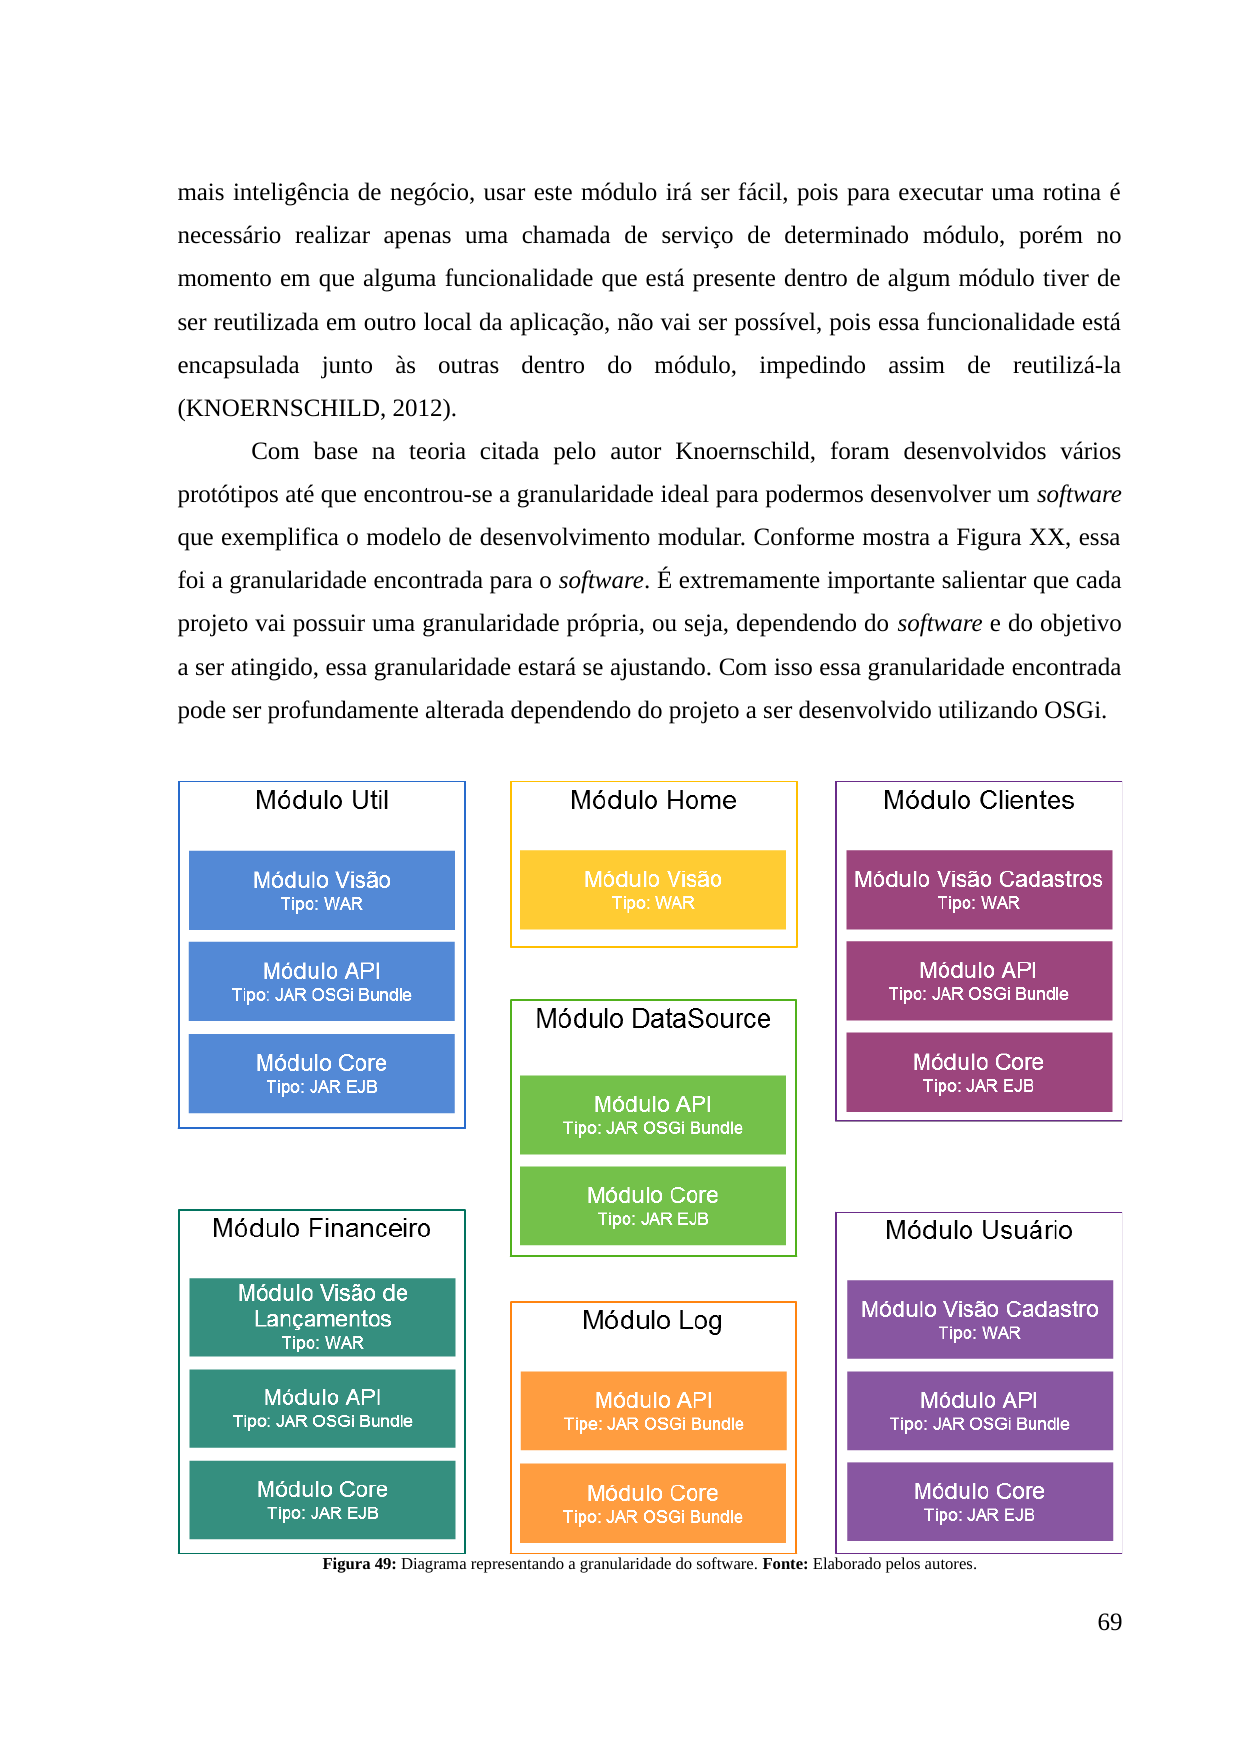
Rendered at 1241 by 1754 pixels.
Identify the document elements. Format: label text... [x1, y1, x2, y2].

text Figura 49: Diagrama representando a granularidade do software. Fonte: Elaborado pelos autores. [177, 1554, 1122, 1573]
text mais inteligência de negócio, usar este módulo irá ser fácil, pois para executar uma rotina é necessário realizar apenas uma chamada de serviço de determinado módulo, porém no momento em que alguma funcionalidade que está presente dentro de algum módulo tiver de ser reutilizada em outro local da aplicação, não vai ser possível, pois essa funcionalidade está encapsulada junto às outras dentro do módulo, impedindo assim de reutilizá-la (KNOERNSCHILD, 2012). [177, 177, 1122, 422]
text Com base na teoria citada pelo autor Knoernschild, foram desenvolvidos vários protótipos até que encontrou-se a granularidade ideal para podermos desenvolver um software que exemplifica o modelo de desenvolvimento modular. Conforme mostra a Figura XX, essa foi a granularidade encontrada para o software. É extremamente importante salientar que cada projeto vai possuir uma granularidade própria, ou seja, dependendo do software e do objetivo a ser atingido, essa granularidade estará se ajustando. Com isso essa granularidade encontrada pode ser profundamente alterada dependendo do projeto a ser desenvolvido utilizando OSGi. [177, 436, 1122, 723]
picture [177, 781, 1123, 1554]
